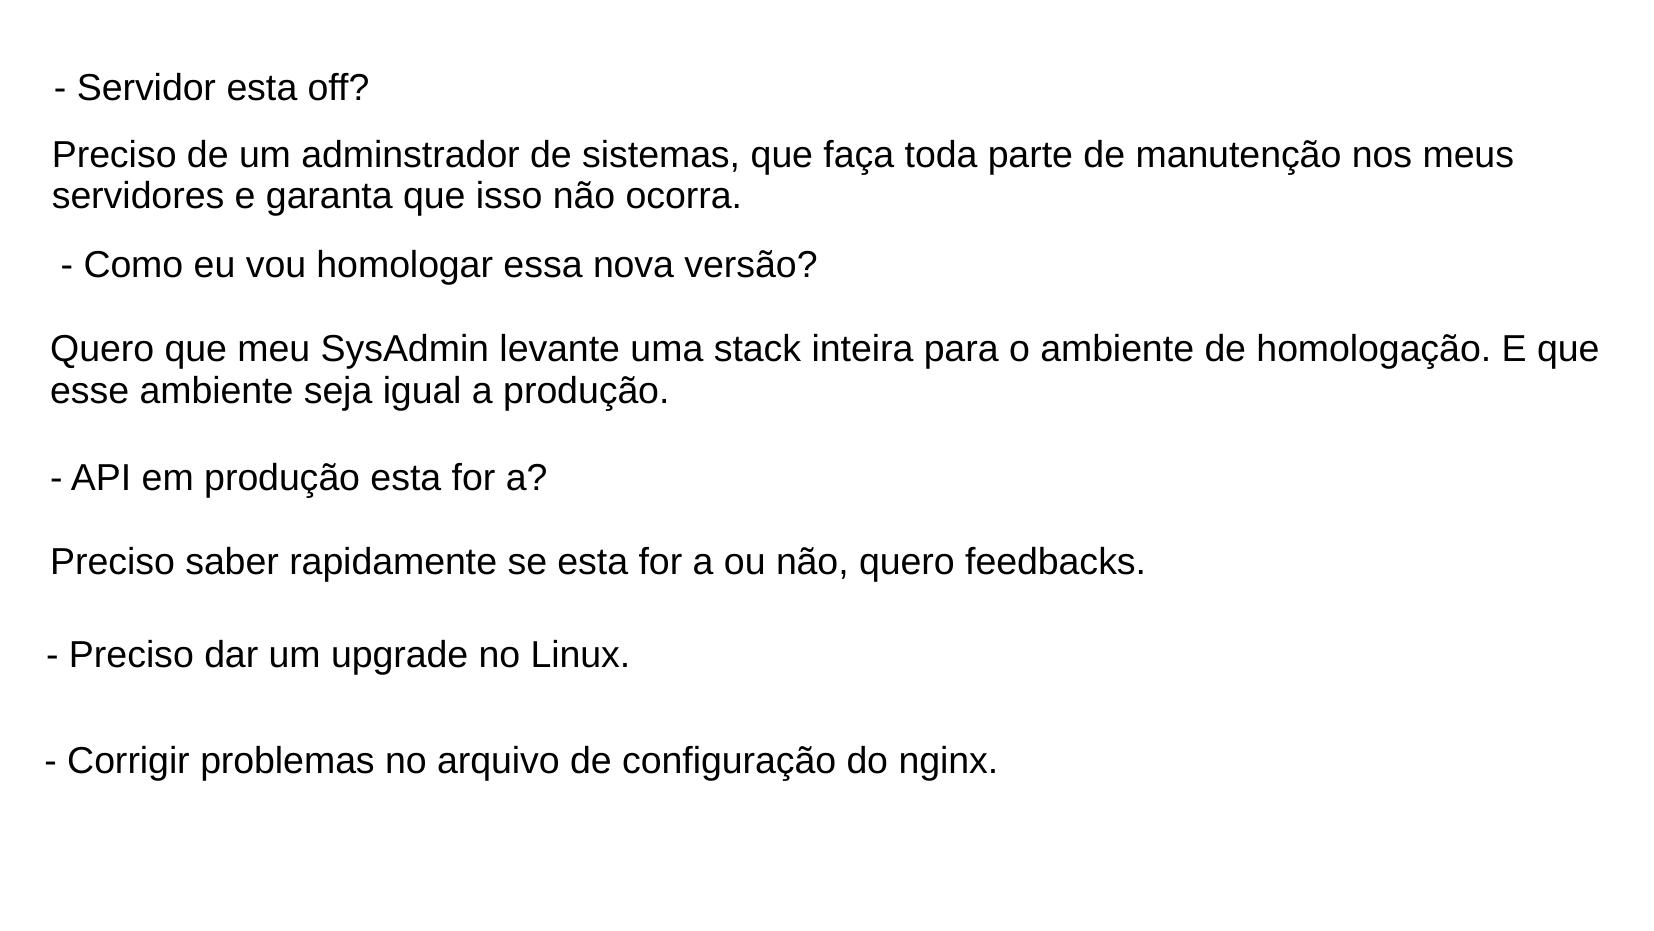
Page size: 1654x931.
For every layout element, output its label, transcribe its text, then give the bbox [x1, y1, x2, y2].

text_box - Como eu vou homologar essa nova versão? Quero que meu SysAdmin levante uma stack inteira para o ambiente de homologação. E que esse ambiente seja igual a produção. [35, 236, 1629, 419]
text_box Preciso de um adminstrador de sistemas, que faça toda parte de manutenção nos meus servidores e garanta que isso não ocorra. [37, 125, 1630, 225]
text_box - Preciso dar um upgrade no Linux. [31, 625, 1625, 709]
text_box - Servidor esta off? [39, 59, 396, 116]
text_box - API em produção esta for a? Preciso saber rapidamente se esta for a ou não, quero feedbacks. [35, 448, 1629, 590]
text_box - Corrigir problemas no arquivo de configuração do nginx. [29, 732, 1623, 815]
